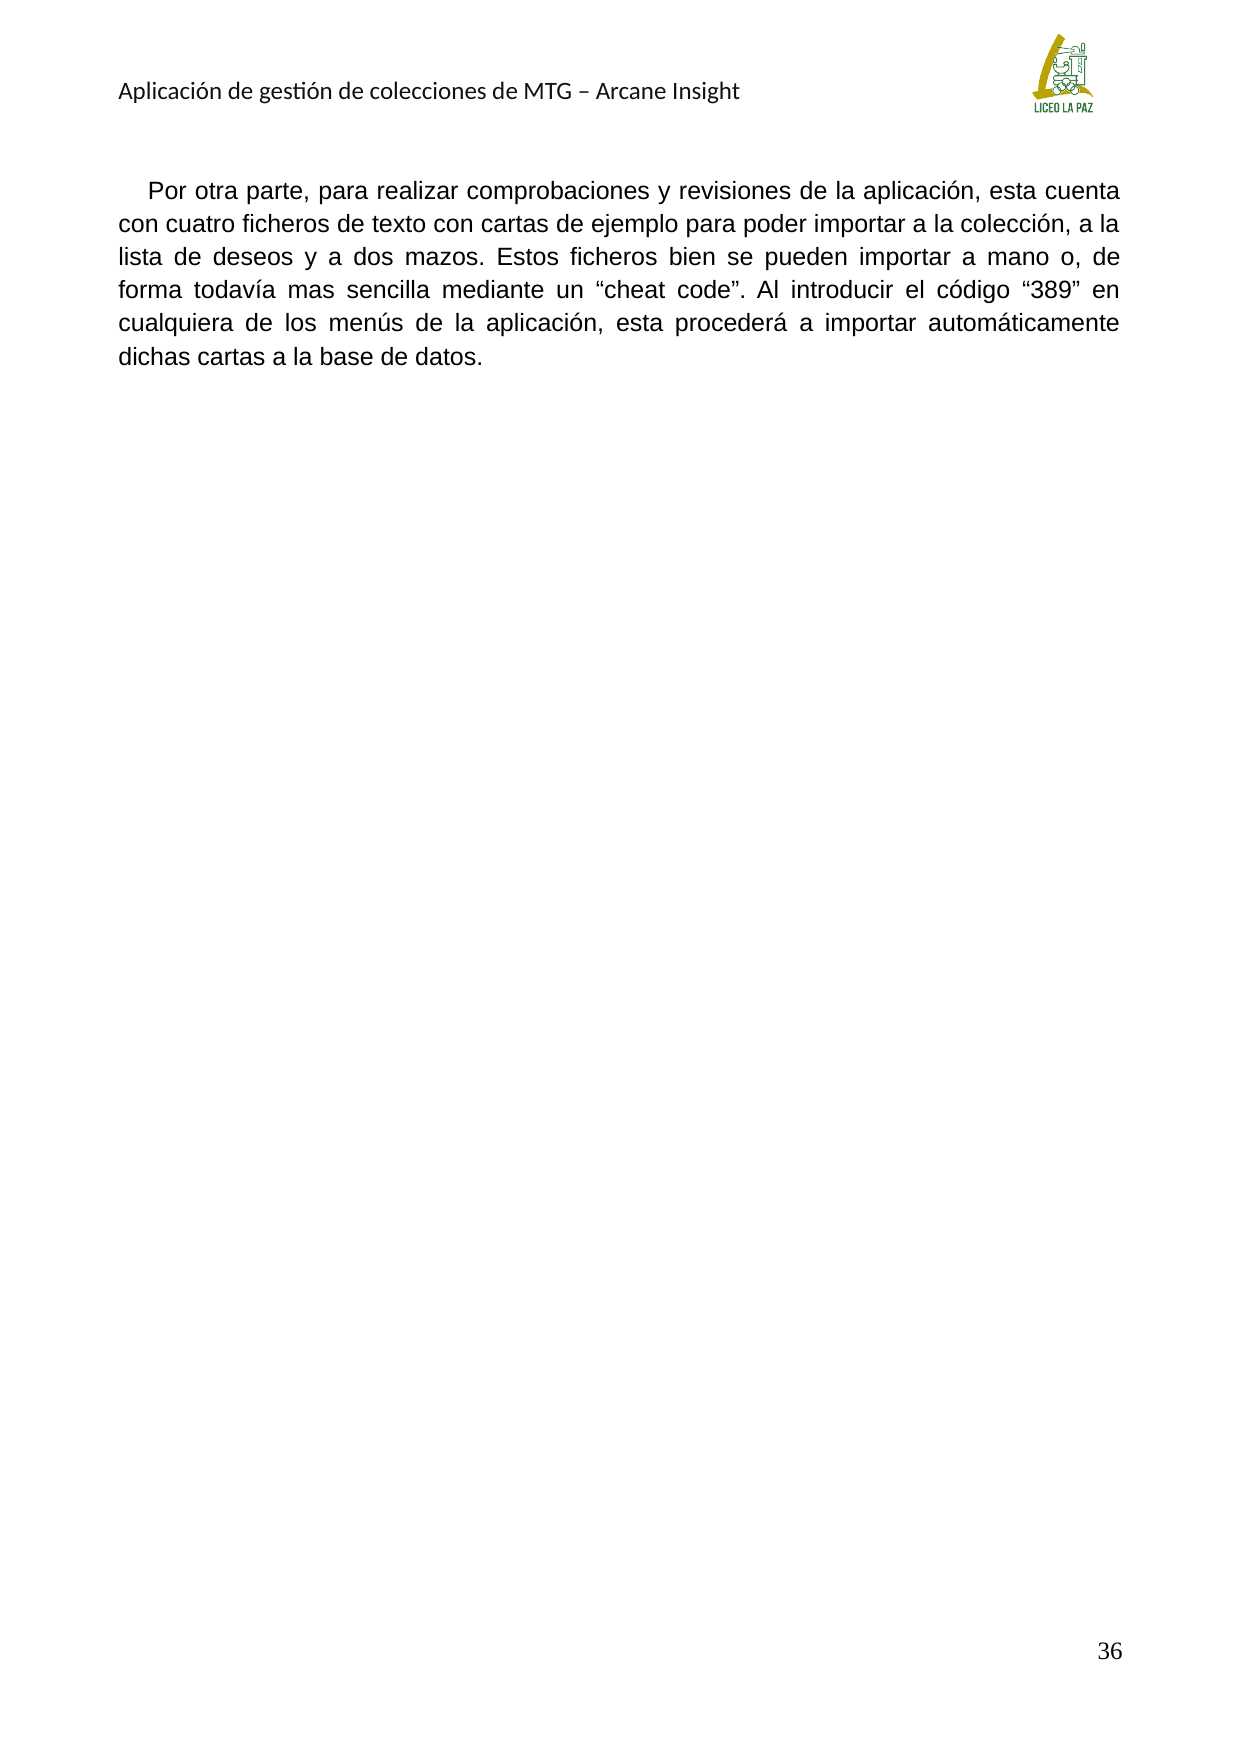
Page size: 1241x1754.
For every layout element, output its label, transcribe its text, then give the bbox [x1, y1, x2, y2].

picture [1025, 26, 1100, 121]
text Por otra parte, para realizar comprobaciones y revisiones de la aplicación, esta cuenta con cuatro ficheros de texto con cartas de ejemplo para poder importar a la colección, a la lista de deseos y a dos mazos. Estos ficheros bien se pueden importar a mano o, de forma todavía mas sencilla mediante un “cheat code”. Al introducir el código “389” en cualquiera de los menús de la aplicación, esta procederá a importar automáticamente dichas cartas a la base de datos. [118, 176, 1122, 370]
